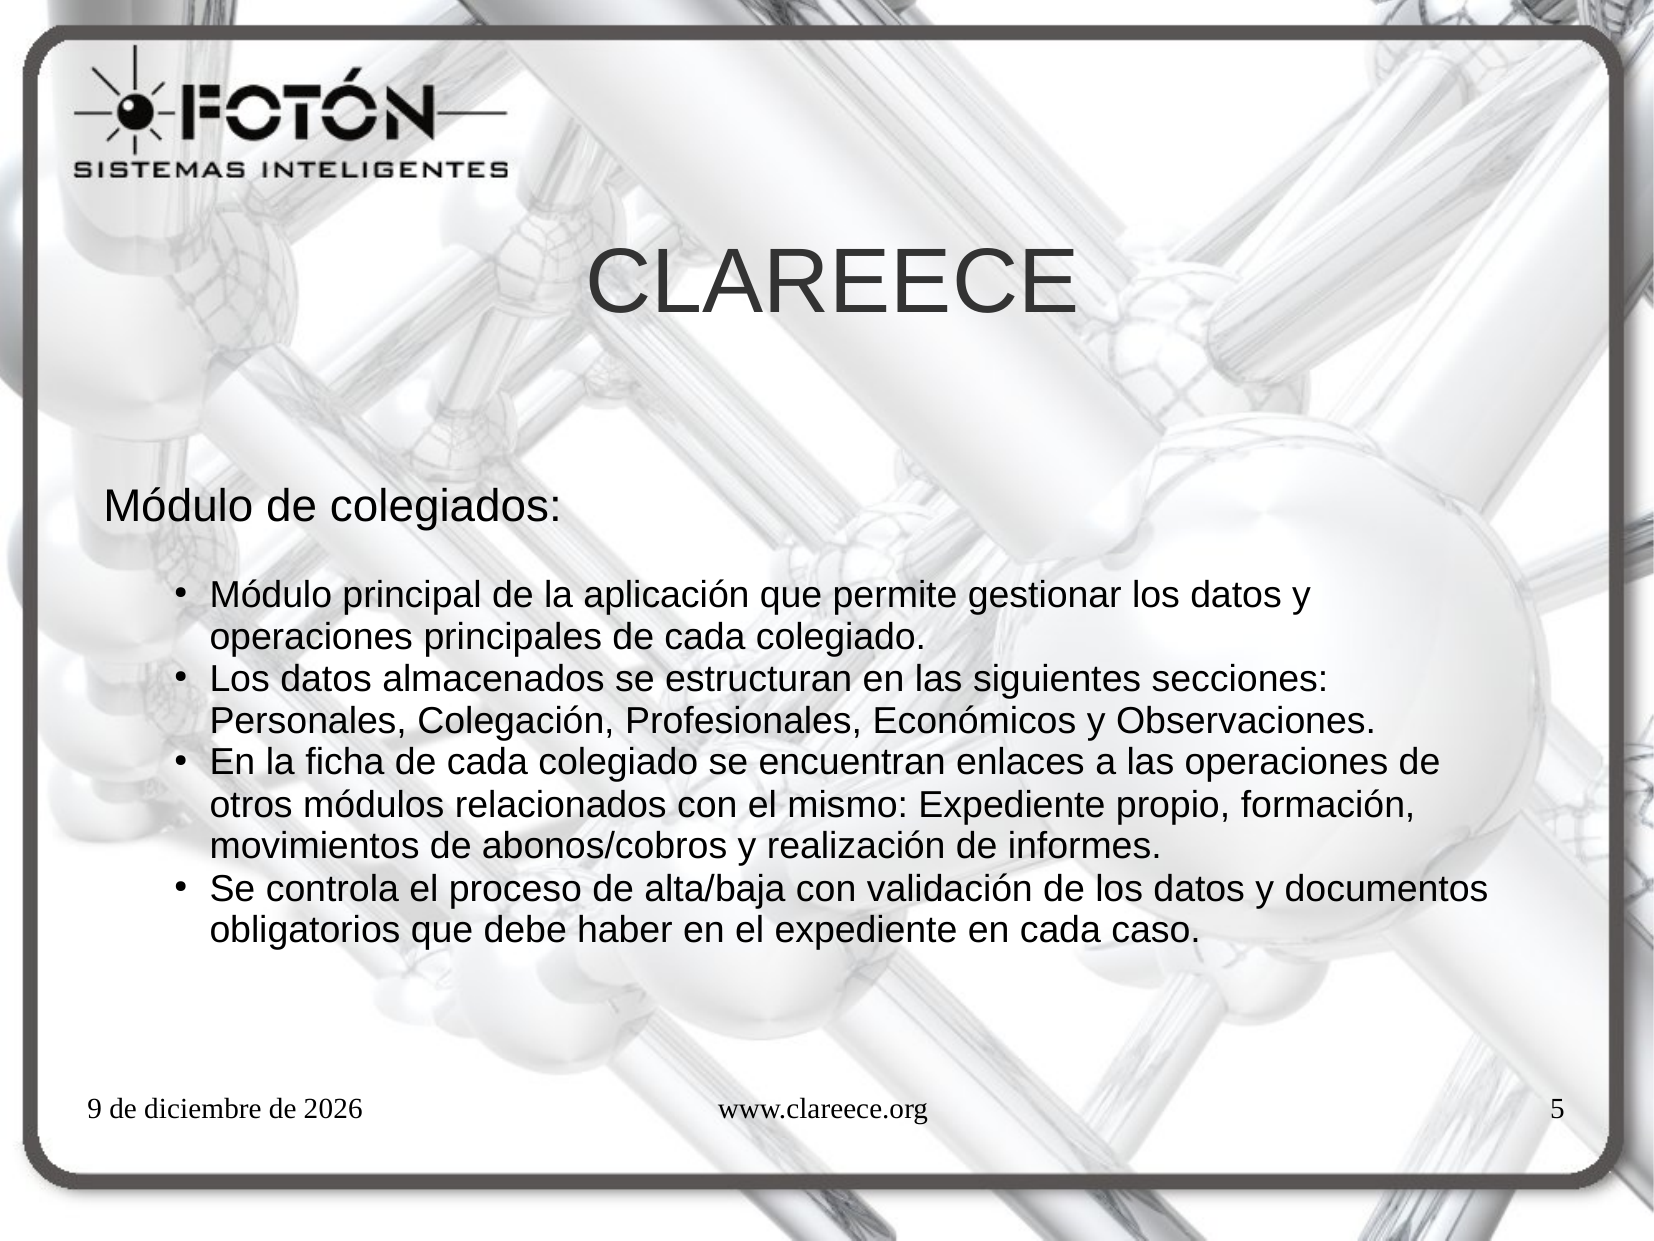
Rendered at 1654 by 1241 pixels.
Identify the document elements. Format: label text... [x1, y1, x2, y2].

title CLAREECE [88, 177, 1577, 385]
text_box Módulo de colegiados: Módulo principal de la aplicación que permite gestionar los datos y operaciones principales de cada colegiado. Los datos almacenados se estructuran en las siguientes secciones: Personales, Colegación, Profesionales, Económicos y Observaciones. En la ficha de cada colegiado se encuentran enlaces a las operaciones de otros módulos relacionados con el mismo: Expediente propio, formación, movimientos de abonos/cobros y realización de informes. Se controla el proceso de alta/baja con validación de los datos y documentos obligatorios que debe haber en el expediente en cada caso. [88, 472, 1536, 1034]
picture [0, 0, 1654, 1241]
